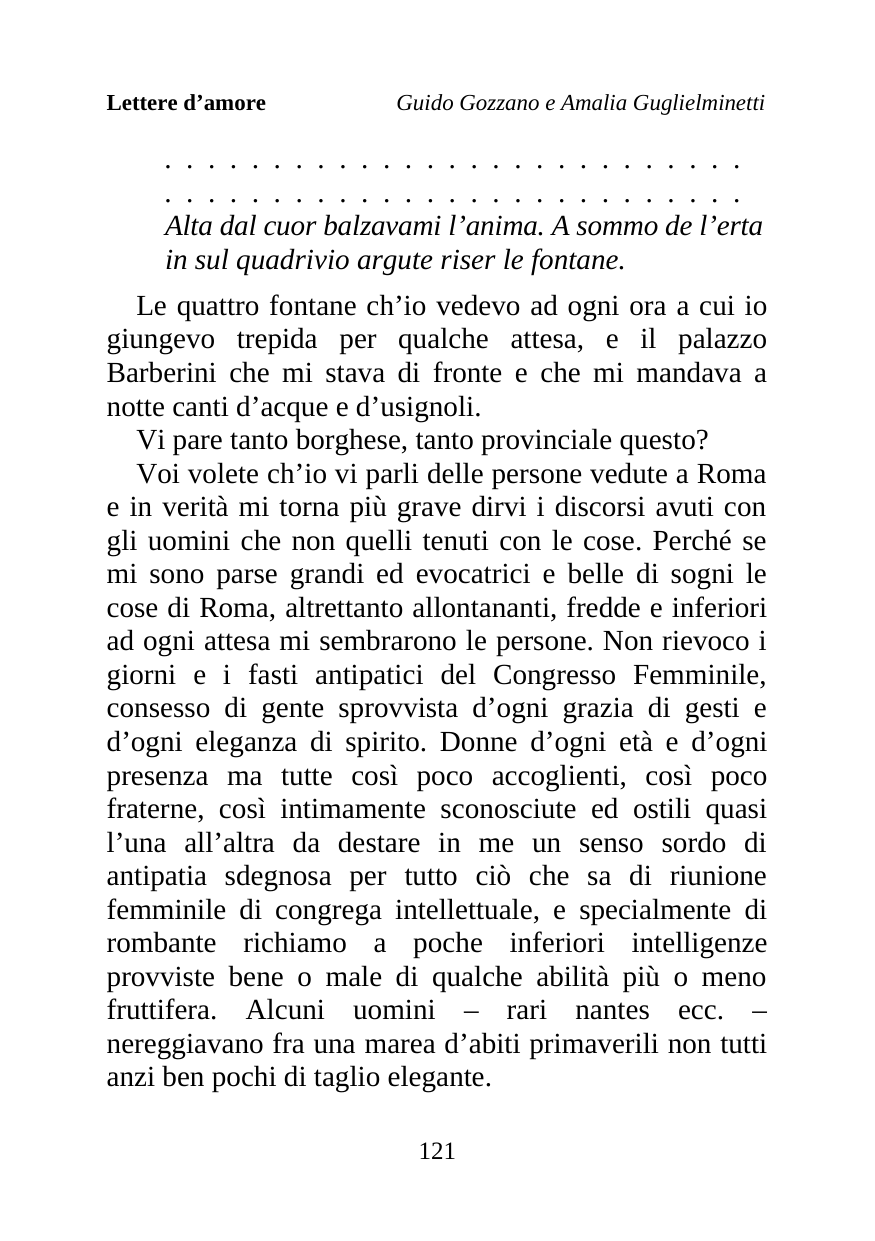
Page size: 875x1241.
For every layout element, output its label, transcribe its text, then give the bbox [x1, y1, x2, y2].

text . . . . . . . . . . . . . . . . . . . . . . . . . . . . . . . . . . . . . . . . . . . . . . . . . . . . . . Alta dal cuor balzavami l’anima. A sommo de l’erta in sul quadrivio argute riser le fontane. [165, 141, 768, 276]
text Voi volete ch’io vi parli delle persone vedute a Roma e in verità mi torna più grave dirvi i discorsi avuti con gli uomini che non quelli tenuti con le cose. Perché se mi sono parse grandi ed evocatrici e belle di sogni le cose di Roma, altrettanto allontananti, fredde e inferiori ad ogni attesa mi sembrarono le persone. Non rievoco i giorni e i fasti antipatici del Congresso Femminile, consesso di gente sprovvista d’ogni grazia di gesti e d’ogni eleganza di spirito. Donne d’ogni età e d’ogni presenza ma tutte così poco accoglienti, così poco fraterne, così intimamente sconosciute ed ostili quasi l’una all’altra da destare in me un senso sordo di antipatia sdegnosa per tutto ciò che sa di riunione femminile di congrega intellettuale, e specialmente di rombante richiamo a poche inferiori intelligenze provviste bene o male di qualche abilità più o meno fruttifera. Alcuni uomini – rari nantes ecc. – nereggiavano fra una marea d’abiti primaverili non tutti anzi ben pochi di taglio elegante. [106, 456, 768, 1093]
text Vi pare tanto borghese, tanto provinciale questo? [106, 422, 768, 456]
text Le quattro fontane ch’io vedevo ad ogni ora a cui io giungevo trepida per qualche attesa, e il palazzo Barberini che mi stava di fronte e che mi mandava a notte canti d’acque e d’usignoli. [106, 288, 768, 422]
